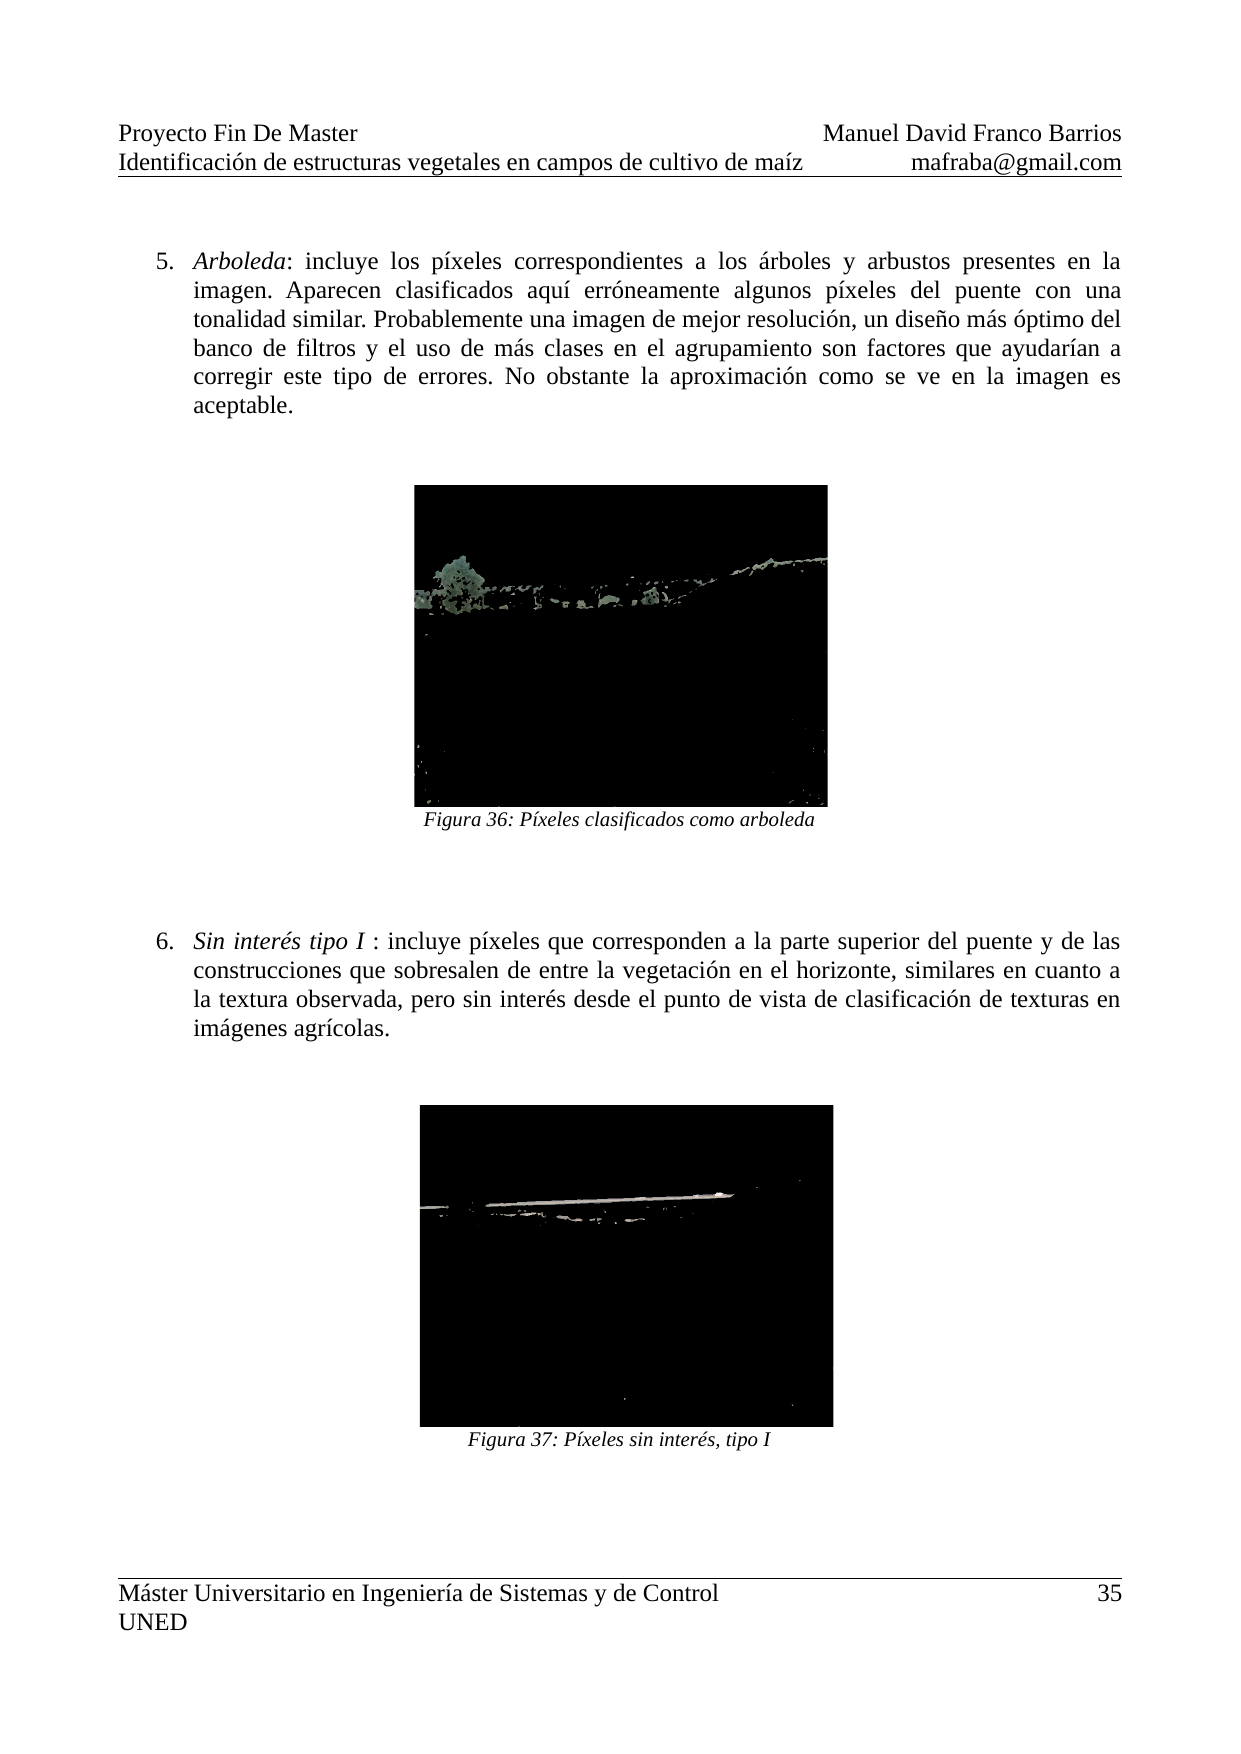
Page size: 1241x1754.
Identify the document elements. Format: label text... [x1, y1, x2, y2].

list Arboleda: incluye los píxeles correspondientes a los árboles y arbustos presentes en la imagen. Aparecen clasificados aquí erróneamente algunos píxeles del puente con una tonalidad similar. Probablemente una imagen de mejor resolución, un diseño más óptimo del banco de filtros y el uso de más clases en el agrupamiento son factores que ayudarían a corregir este tipo de errores. No obstante la aproximación como se ve en la imagen es aceptable. [156, 246, 1122, 419]
list Sin interés tipo I : incluye píxeles que corresponden a la parte superior del puente y de las construcciones que sobresalen de entre la vegetación en el horizonte, similares en cuanto a la textura observada, pero sin interés desde el punto de vista de clasificación de texturas en imágenes agrícolas. [156, 926, 1122, 1041]
picture [419, 1105, 834, 1427]
text Figura 37: Píxeles sin interés, tipo I [404, 1427, 836, 1451]
text Figura 36: Píxeles clasificados como arboleda [414, 807, 826, 831]
picture [414, 485, 828, 807]
